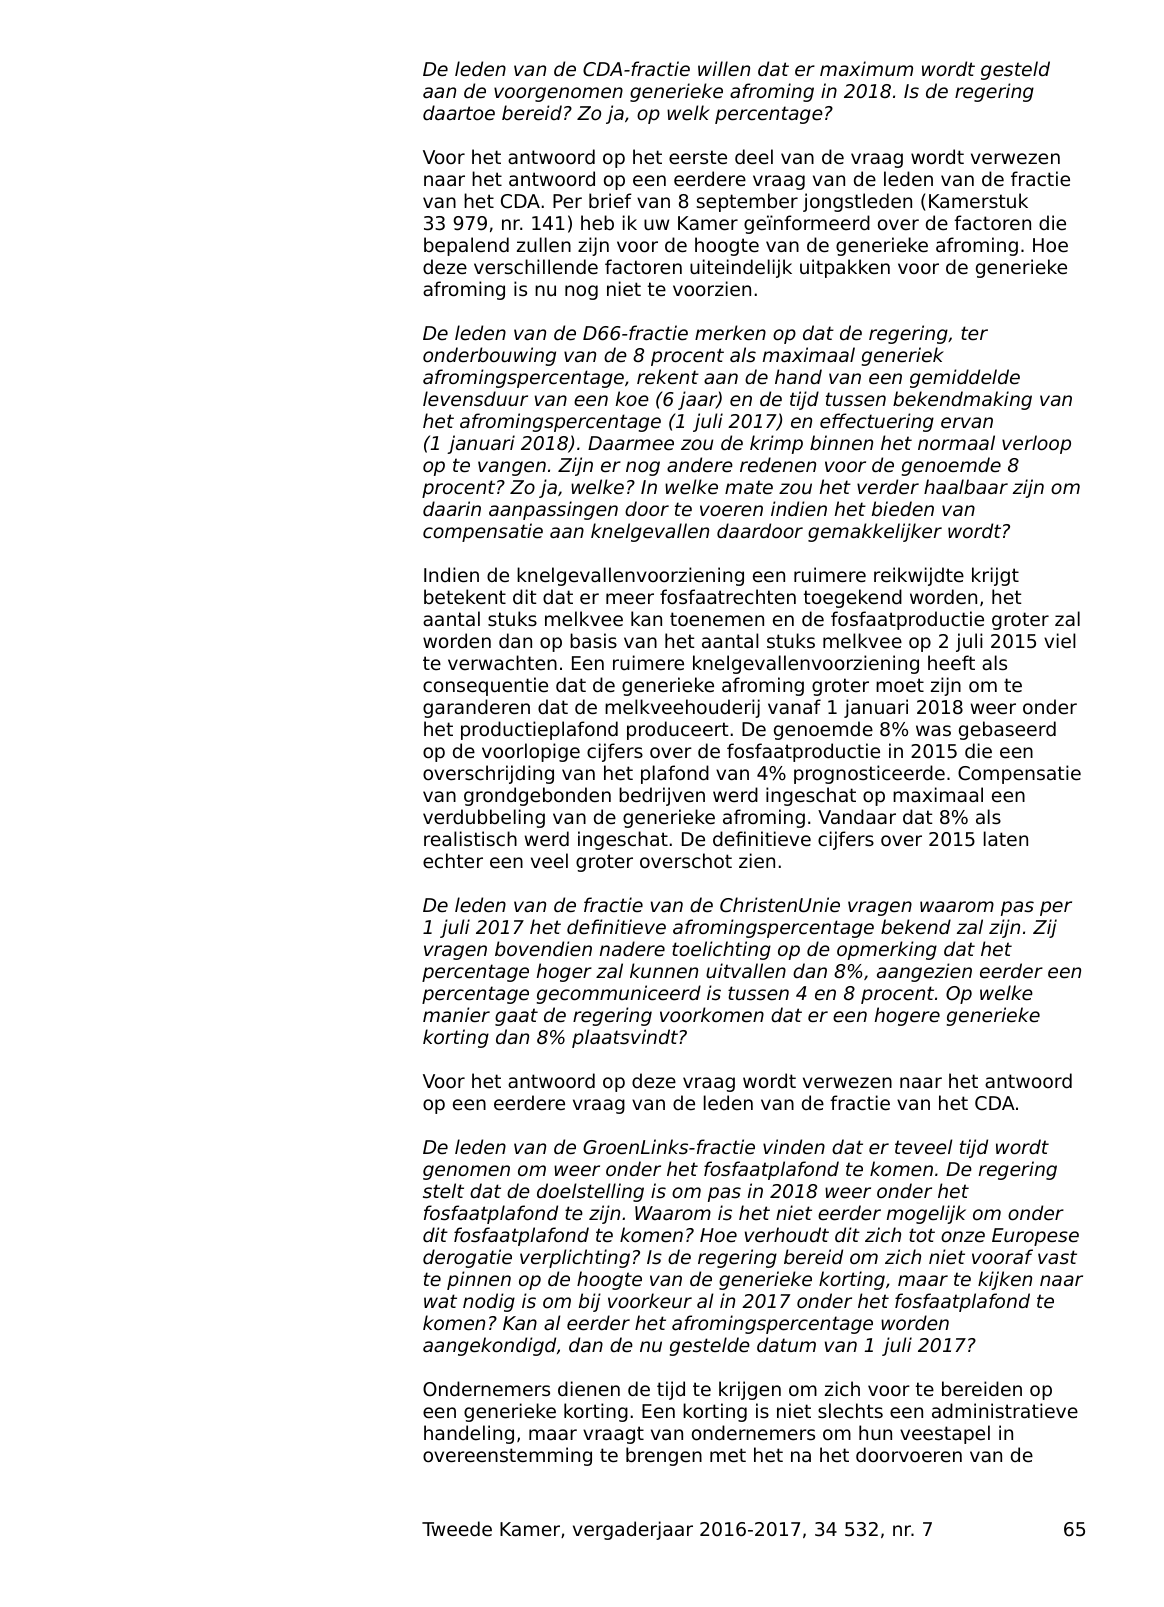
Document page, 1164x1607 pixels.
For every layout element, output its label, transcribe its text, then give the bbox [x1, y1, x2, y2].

text Voor het antwoord op deze vraag wordt verwezen naar het antwoord op een eerdere vraag van de leden van de fractie van het CDA. [422, 1071, 1087, 1115]
text De leden van de D66-fractie merken op dat de regering, ter onderbouwing van de 8 procent als maximaal generiek afromingspercentage, rekent aan de hand van een gemiddelde levensduur van een koe (6 jaar) en de tijd tussen bekendmaking van het afromingspercentage (1 juli 2017) en effectuering ervan (1 januari 2018). Daarmee zou de krimp binnen het normaal verloop op te vangen. Zijn er nog andere redenen voor de genoemde 8 procent? Zo ja, welke? In welke mate zou het verder haalbaar zijn om daarin aanpassingen door te voeren indien het bieden van compensatie aan knelgevallen daardoor gemakkelijker wordt? [422, 323, 1087, 543]
text De leden van de CDA-fractie willen dat er maximum wordt gesteld aan de voorgenomen generieke afroming in 2018. Is de regering daartoe bereid? Zo ja, op welk percentage? [422, 59, 1087, 125]
text Indien de knelgevallenvoorziening een ruimere reikwijdte krijgt betekent dit dat er meer fosfaatrechten toegekend worden, het aantal stuks melkvee kan toenemen en de fosfaatproductie groter zal worden dan op basis van het aantal stuks melkvee op 2 juli 2015 viel te verwachten. Een ruimere knelgevallenvoorziening heeft als consequentie dat de generieke afroming groter moet zijn om te garanderen dat de melkveehouderij vanaf 1 januari 2018 weer onder het productieplafond produceert. De genoemde 8% was gebaseerd op de voorlopige cijfers over de fosfaatproductie in 2015 die een overschrijding van het plafond van 4% prognosticeerde. Compensatie van grondgebonden bedrijven werd ingeschat op maximaal een verdubbeling van de generieke afroming. Vandaar dat 8% als realistisch werd ingeschat. De definitieve cijfers over 2015 laten echter een veel groter overschot zien. [422, 565, 1087, 873]
text Voor het antwoord op het eerste deel van de vraag wordt verwezen naar het antwoord op een eerdere vraag van de leden van de fractie van het CDA. Per brief van 8 september jongstleden (Kamerstuk 33 979, nr. 141) heb ik uw Kamer geïnformeerd over de factoren die bepalend zullen zijn voor de hoogte van de generieke afroming. Hoe deze verschillende factoren uiteindelijk uitpakken voor de generieke afroming is nu nog niet te voorzien. [422, 147, 1087, 301]
text De leden van de GroenLinks-fractie vinden dat er teveel tijd wordt genomen om weer onder het fosfaatplafond te komen. De regering stelt dat de doelstelling is om pas in 2018 weer onder het fosfaatplafond te zijn. Waarom is het niet eerder mogelijk om onder dit fosfaatplafond te komen? Hoe verhoudt dit zich tot onze Europese derogatie verplichting? Is de regering bereid om zich niet vooraf vast te pinnen op de hoogte van de generieke korting, maar te kijken naar wat nodig is om bij voorkeur al in 2017 onder het fosfaatplafond te komen? Kan al eerder het afromingspercentage worden aangekondigd, dan de nu gestelde datum van 1 juli 2017? [422, 1137, 1087, 1357]
text De leden van de fractie van de ChristenUnie vragen waarom pas per 1 juli 2017 het definitieve afromingspercentage bekend zal zijn. Zij vragen bovendien nadere toelichting op de opmerking dat het percentage hoger zal kunnen uitvallen dan 8%, aangezien eerder een percentage gecommuniceerd is tussen 4 en 8 procent. Op welke manier gaat de regering voorkomen dat er een hogere generieke korting dan 8% plaatsvindt? [422, 895, 1087, 1049]
text Ondernemers dienen de tijd te krijgen om zich voor te bereiden op een generieke korting. Een korting is niet slechts een administratieve handeling, maar vraagt van ondernemers om hun veestapel in overeenstemming te brengen met het na het doorvoeren van de [422, 1379, 1087, 1467]
